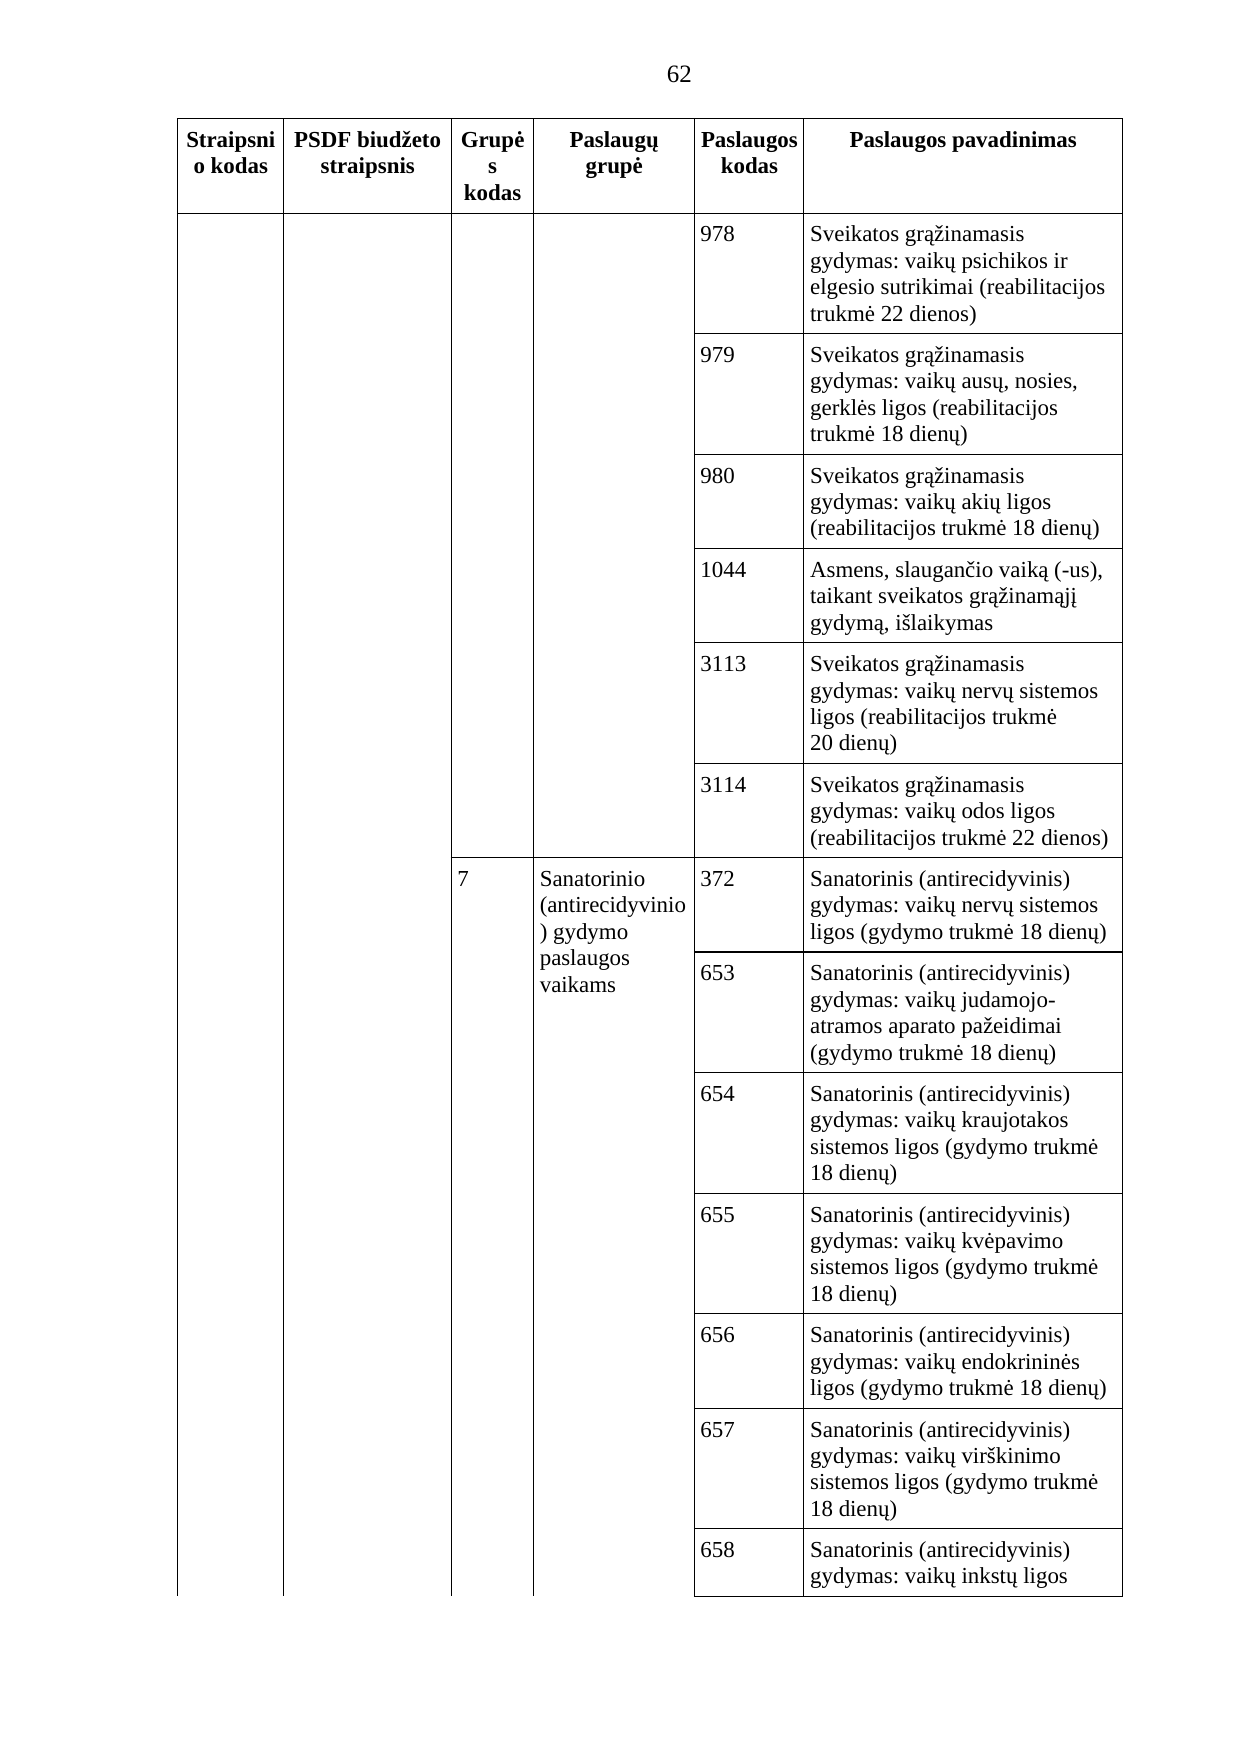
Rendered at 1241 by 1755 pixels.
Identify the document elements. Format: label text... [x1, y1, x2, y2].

table_cell Sveikatos grąžinamasis gydymas: vaikų nervų sistemos ligos (reabilitacijos trukmė 20 dienų) [804, 643, 1122, 763]
table_cell 656 [695, 1314, 803, 1407]
table_cell [178, 454, 283, 548]
table_cell [284, 1408, 451, 1528]
table_cell 658 [695, 1529, 803, 1596]
table_cell [452, 214, 533, 333]
table_cell [178, 1193, 283, 1313]
table_cell 978 [695, 214, 803, 333]
table_cell 979 [695, 334, 803, 454]
table_cell Sanatorinis (antirecidyvinis) gydymas: vaikų nervų sistemos ligos (gydymo trukmė 18 dienų) [804, 858, 1122, 951]
table_header Grupės kodas [452, 119, 533, 212]
table_cell [452, 1408, 533, 1528]
table_cell Sanatorinis (antirecidyvinis) gydymas: vaikų virškinimo sistemos ligos (gydymo trukmė 18 dienų) [804, 1409, 1122, 1528]
table_cell [178, 1313, 283, 1407]
table_cell [284, 951, 451, 1072]
table_cell 1044 [695, 549, 803, 642]
table_header Paslaugos pavadinimas [804, 119, 1122, 212]
table_cell [178, 1072, 283, 1193]
table_cell [452, 333, 533, 454]
table_cell 372 [695, 858, 803, 951]
table_cell [452, 1193, 533, 1313]
table_cell [534, 1072, 694, 1193]
table_cell Sanatorinis (antirecidyvinis) gydymas: vaikų kraujotakos sistemos ligos (gydymo trukmė 18 dienų) [804, 1073, 1122, 1193]
table_cell 655 [695, 1194, 803, 1313]
table_cell [534, 454, 694, 548]
table_cell [178, 763, 283, 857]
table_cell [534, 333, 694, 454]
table_cell [452, 951, 533, 1072]
table_cell [284, 1072, 451, 1193]
table_cell [452, 548, 533, 857]
table_header Straipsnio kodas [178, 119, 283, 212]
table_cell [178, 642, 283, 763]
table_cell Sanatorinis (antirecidyvinis) gydymas: vaikų inkstų ligos [804, 1529, 1122, 1596]
table_cell [284, 642, 451, 763]
table_cell 657 [695, 1409, 803, 1528]
table_cell [178, 1408, 283, 1528]
table_cell [284, 1313, 451, 1407]
table_cell [178, 548, 283, 642]
table_cell Sanatorinis (antirecidyvinis) gydymas: vaikų judamojo-atramos aparato pažeidimai (gydymo trukmė 18 dienų) [804, 953, 1122, 1072]
table_cell [178, 857, 283, 951]
table_cell 3114 [695, 764, 803, 857]
table_cell [284, 857, 451, 951]
table_cell [284, 1193, 451, 1313]
table_cell [534, 1193, 694, 1313]
table_cell [534, 1408, 694, 1528]
table_cell [284, 454, 451, 548]
table_cell [284, 1528, 451, 1596]
table_cell [534, 1528, 694, 1596]
table_cell [178, 1528, 283, 1596]
table_cell Asmens, slaugančio vaiką (-us), taikant sveikatos grąžinamąjį gydymą, išlaikymas [804, 549, 1122, 642]
table_cell [284, 548, 451, 642]
table_cell [452, 1072, 533, 1193]
table_cell 653 [695, 953, 803, 1072]
table_header Paslaugų grupė [534, 119, 694, 212]
table_cell [284, 333, 451, 454]
table_header Paslaugos kodas [695, 119, 803, 212]
table_cell Sanatorinis (antirecidyvinis) gydymas: vaikų kvėpavimo sistemos ligos (gydymo trukmė 18 dienų) [804, 1194, 1122, 1313]
table_cell [284, 763, 451, 857]
table_cell [284, 214, 451, 333]
table_cell [178, 214, 283, 333]
table_cell [178, 951, 283, 1072]
table_cell Sanatorinio (antirecidyvinio) gydymo paslaugos vaikams [534, 858, 694, 1072]
table_cell 980 [695, 455, 803, 548]
table_header PSDF biudžeto straipsnis [284, 119, 451, 212]
table_cell [534, 548, 694, 857]
table_cell Sanatorinis (antirecidyvinis) gydymas: vaikų endokrininės ligos (gydymo trukmė 18 dienų) [804, 1314, 1122, 1407]
table_cell 654 [695, 1073, 803, 1193]
table_cell [534, 214, 694, 333]
table_cell Sveikatos grąžinamasis gydymas: vaikų odos ligos (reabilitacijos trukmė 22 dienos) [804, 764, 1122, 857]
table_cell [452, 1313, 533, 1407]
table_cell 3113 [695, 643, 803, 763]
table_cell Sveikatos grąžinamasis gydymas: vaikų psichikos ir elgesio sutrikimai (reabilitacijos trukmė 22 dienos) [804, 214, 1122, 333]
table_cell 7 [452, 858, 533, 951]
table_cell [452, 454, 533, 548]
table_cell [178, 333, 283, 454]
table_cell Sveikatos grąžinamasis gydymas: vaikų ausų, nosies, gerklės ligos (reabilitacijos trukmė 18 dienų) [804, 334, 1122, 454]
table_cell [452, 1528, 533, 1596]
table_cell Sveikatos grąžinamasis gydymas: vaikų akių ligos (reabilitacijos trukmė 18 dienų) [804, 455, 1122, 548]
table_cell [534, 1313, 694, 1407]
